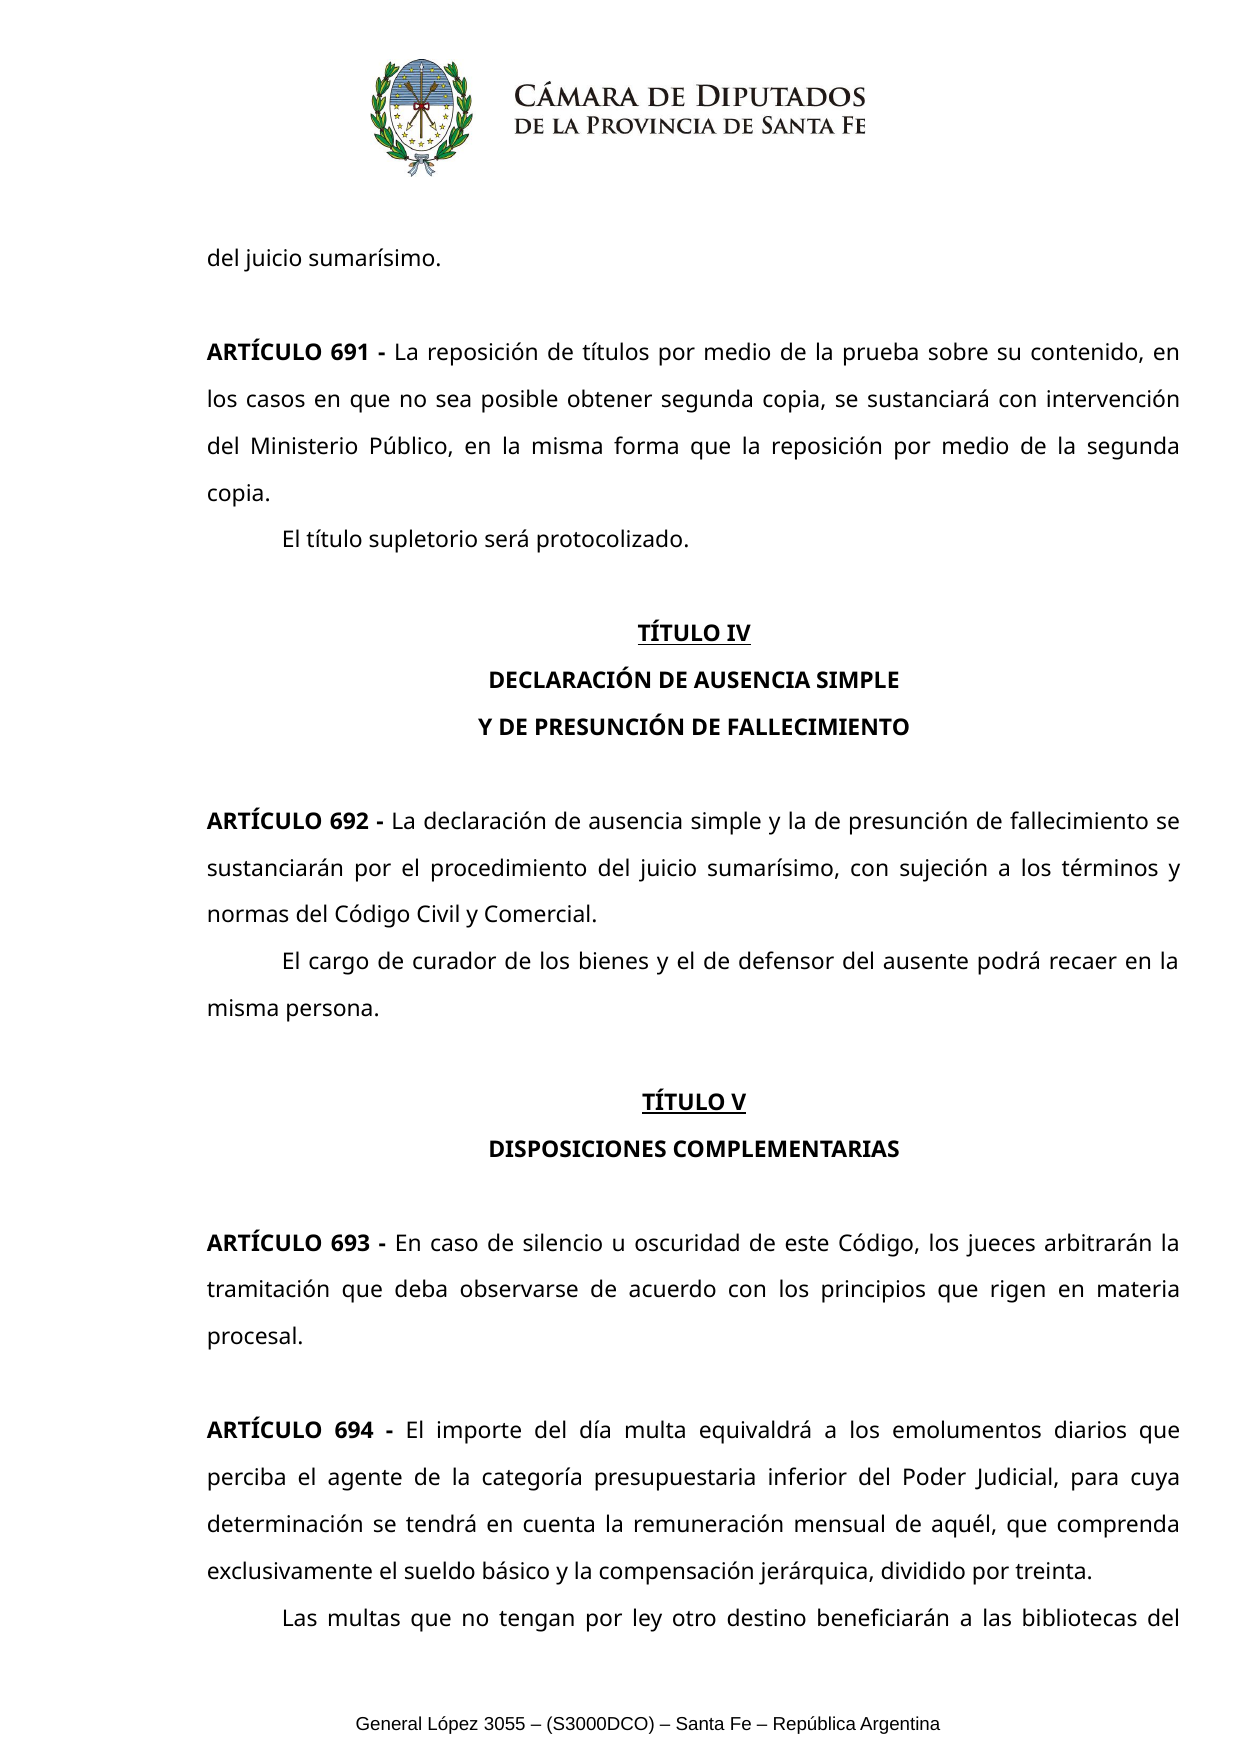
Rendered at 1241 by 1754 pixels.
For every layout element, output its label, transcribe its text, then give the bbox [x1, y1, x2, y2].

text del juicio sumarísimo. [207, 242, 1181, 273]
text DISPOSICIONES COMPLEMENTARIAS [207, 1133, 1181, 1164]
text DECLARACIÓN DE AUSENCIA SIMPLE [207, 664, 1181, 695]
text TÍTULO V [207, 1086, 1181, 1117]
text Y DE PRESUNCIÓN DE FALLECIMIENTO [207, 711, 1181, 742]
text ARTÍCULO 694 - El importe del día multa equivaldrá a los emolumentos diarios que perciba el agente de la categoría presupuestaria inferior del Poder Judicial, para cuya determinación se tendrá en cuenta la remuneración mensual de aquél, que comprenda exclusivamente el sueldo básico y la compensación jerárquica, dividido por treinta. [207, 1414, 1181, 1586]
text TÍTULO IV [207, 617, 1181, 648]
picture [370, 59, 866, 181]
text ARTÍCULO 693 - En caso de silencio u oscuridad de este Código, los jueces arbitrarán la tramitación que deba observarse de acuerdo con los principios que rigen en materia procesal. [207, 1227, 1181, 1352]
text El título supletorio será protocolizado. [207, 523, 1181, 555]
text ARTÍCULO 691 - La reposición de títulos por medio de la prueba sobre su contenido, en los casos en que no sea posible obtener segunda copia, se sustanciará con intervención del Ministerio Público, en la misma forma que la reposición por medio de la segunda copia. [207, 336, 1181, 508]
text ARTÍCULO 692 - La declaración de ausencia simple y la de presunción de fallecimiento se sustanciarán por el procedimiento del juicio sumarísimo, con sujeción a los términos y normas del Código Civil y Comercial. [207, 805, 1181, 930]
text Las multas que no tengan por ley otro destino beneficiarán a las bibliotecas del [207, 1602, 1181, 1633]
text El cargo de curador de los bienes y el de defensor del ausente podrá recaer en la misma persona. [207, 945, 1181, 1023]
